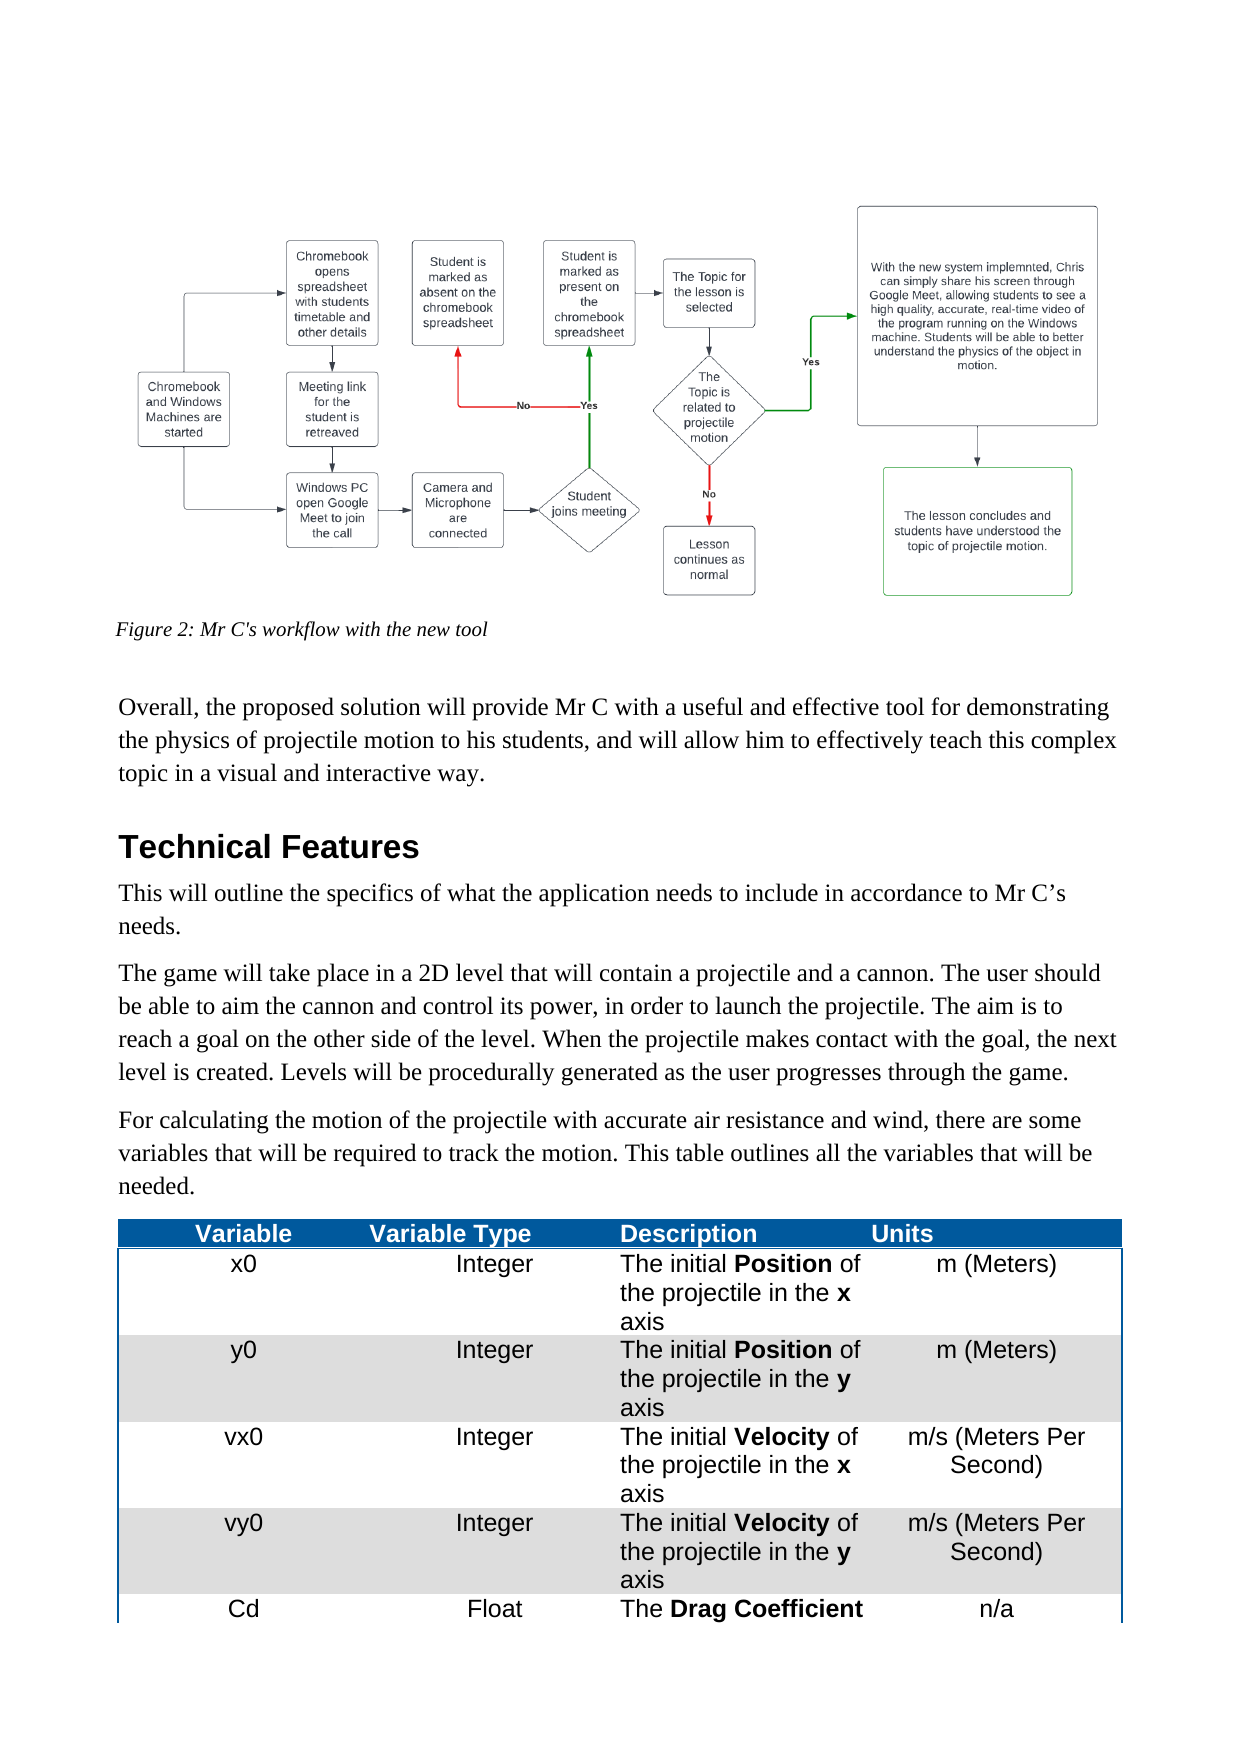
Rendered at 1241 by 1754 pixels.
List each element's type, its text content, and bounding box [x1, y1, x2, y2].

table_header Variable Type [369, 1219, 620, 1247]
table_cell The initial Position of the projectile in the y axis [620, 1335, 871, 1422]
table_cell Integer [369, 1249, 620, 1335]
picture [115, 183, 1120, 618]
table_cell x0 [119, 1249, 369, 1335]
table_cell m (Meters) [871, 1335, 1121, 1422]
table_cell Integer [369, 1422, 620, 1508]
table_header Variable [118, 1219, 369, 1247]
table_cell Float [369, 1594, 620, 1623]
text For calculating the motion of the projectile with accurate air resistance and wind, there are some variables that will be required to track the motion. This table outlines all the variables that will be needed. [118, 1105, 1122, 1200]
table_header Description [620, 1219, 871, 1247]
table_cell n/a [871, 1594, 1121, 1623]
table_cell vx0 [119, 1422, 369, 1508]
text Figure 2: Mr C's workflow with the new tool [115, 618, 1119, 641]
table_cell m (Meters) [871, 1249, 1121, 1335]
table_cell The Drag Coefficient [620, 1594, 871, 1623]
table_cell m/s (Meters Per Second) [871, 1422, 1121, 1508]
subtitle Technical Features [118, 827, 1122, 865]
table_cell Cd [119, 1594, 369, 1623]
table_cell Integer [369, 1335, 620, 1422]
table_header Units [871, 1219, 1122, 1247]
text Overall, the proposed solution will provide Mr C with a useful and effective tool for demonstrating the physics of projectile motion to his students, and will allow him to effectively teach this complex topic in a visual and interactive way. [118, 692, 1122, 787]
table_cell m/s (Meters Per Second) [871, 1508, 1121, 1594]
table_cell Integer [369, 1508, 620, 1594]
table_cell vy0 [119, 1508, 369, 1594]
table_cell The initial Velocity of the projectile in the x axis [620, 1422, 871, 1508]
text The game will take place in a 2D level that will contain a projectile and a cannon. The user should be able to aim the cannon and control its power, in order to launch the projectile. The aim is to reach a goal on the other side of the level. When the projectile makes contact with the goal, the next level is created. Levels will be procedurally generated as the user progresses through the game. [118, 958, 1122, 1086]
text This will outline the specifics of what the application needs to include in accordance to Mr C’s needs. [118, 878, 1122, 939]
table_cell The initial Position of the projectile in the x axis [620, 1249, 871, 1335]
table_cell The initial Velocity of the projectile in the y axis [620, 1508, 871, 1594]
table_cell y0 [119, 1335, 369, 1422]
